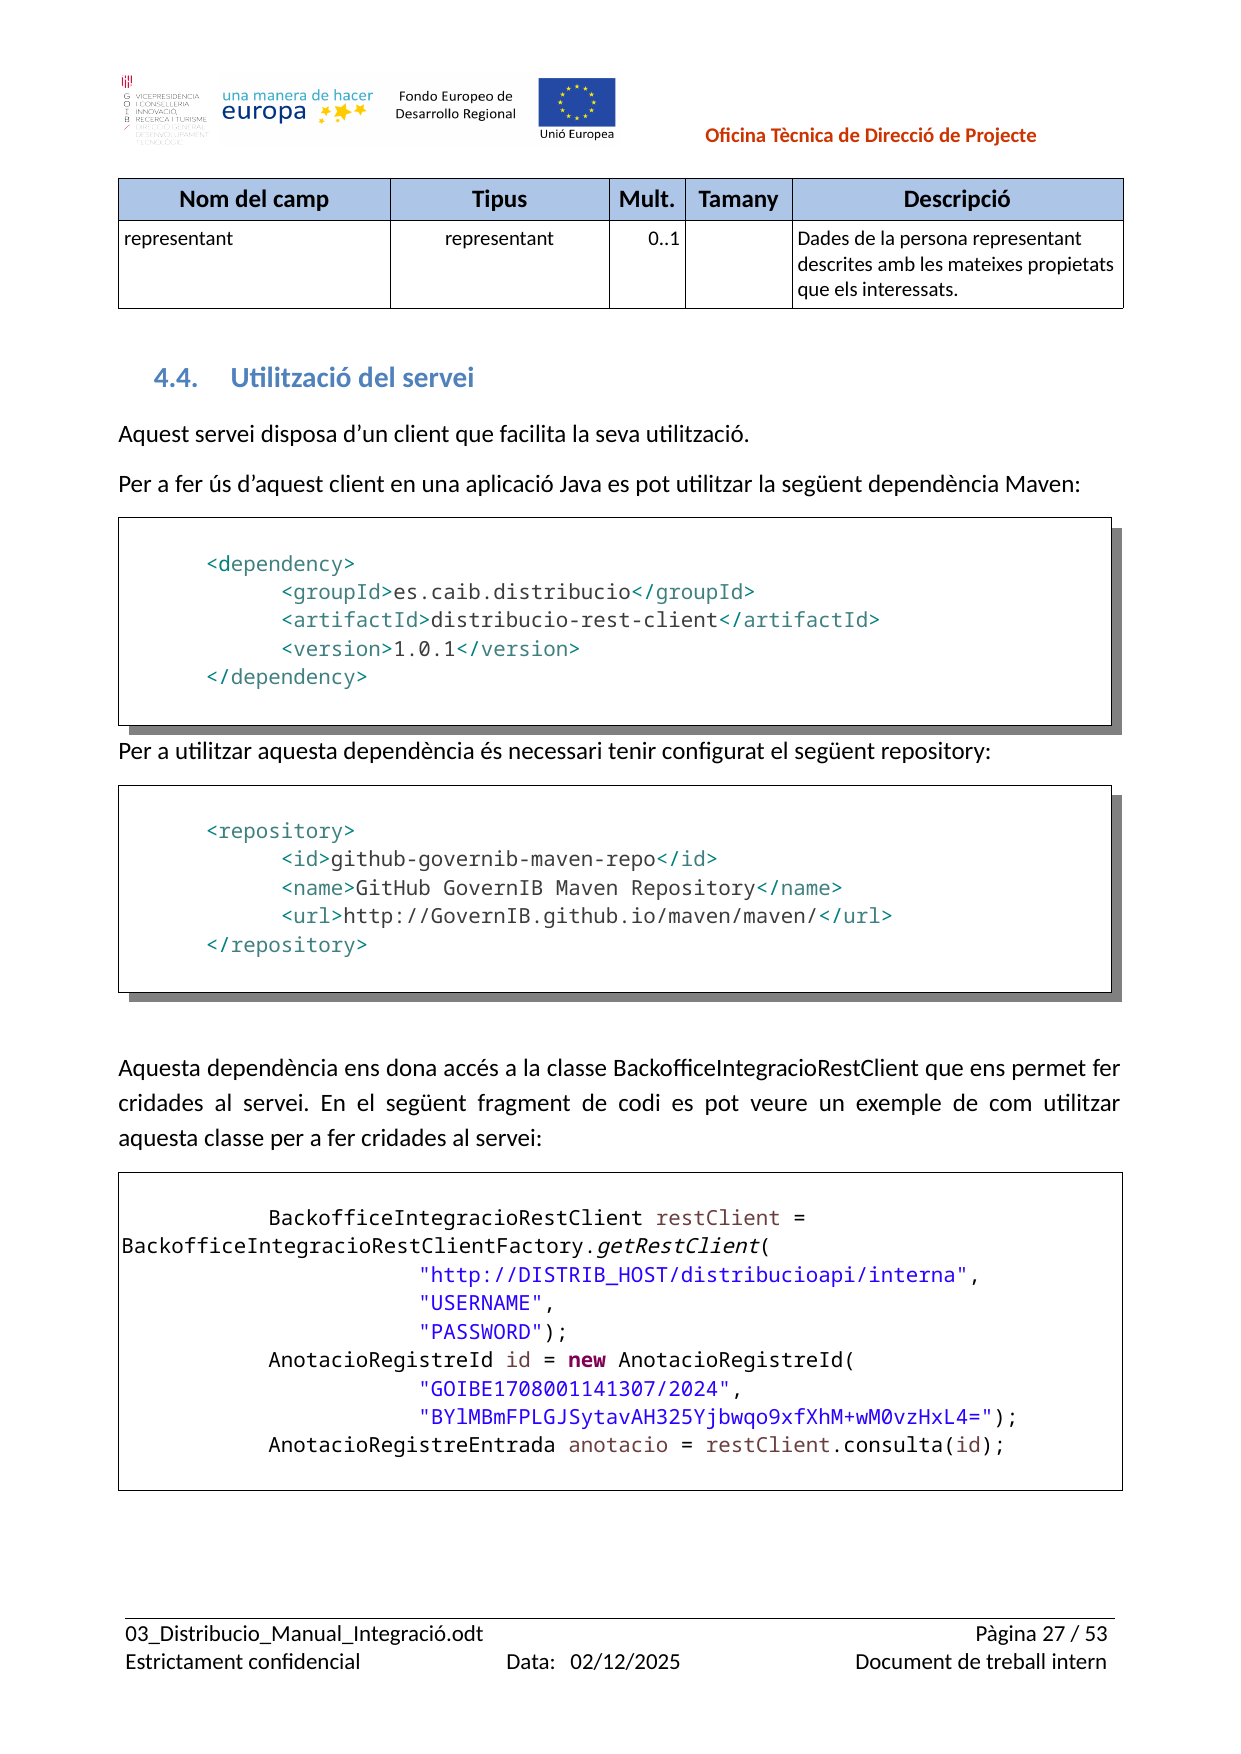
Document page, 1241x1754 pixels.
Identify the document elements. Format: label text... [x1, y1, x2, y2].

text </dependency> [119, 659, 1111, 691]
table_cell Dades de la persona representant descrites amb les mateixes propietats que els interessats. [793, 221, 1123, 308]
text AnotacioRegistreEntrada anotacio = restClient.consulta(id); [119, 1428, 1122, 1459]
text Per a utilitzar aquesta dependència és necessari tenir configurat el següent repository: [118, 735, 1122, 766]
table_cell Mult. [610, 179, 685, 220]
table_cell representant [391, 221, 609, 308]
table_cell Tamany [686, 179, 792, 220]
text <url>http://GovernIB.github.io/maven/maven/</url> [119, 898, 1111, 927]
text Per a fer ús d’aquest client en una aplicació Java es pot utilitzar la següent dependència Maven: [118, 468, 1122, 498]
text <name>GitHub GovernIB Maven Repository</name> [119, 870, 1111, 898]
text "USERNAME", [119, 1285, 1122, 1314]
text <id>github-governib-maven-repo</id> [119, 842, 1111, 870]
table_cell Nom del camp [119, 179, 390, 220]
text Aquest servei disposa d’un client que facilita la seva utilització. [118, 418, 1122, 449]
text "BYlMBmFPLGJSytavAH325Yjbwqo9xfXhM+wM0vzHxL4="); [119, 1399, 1122, 1428]
picture [219, 73, 621, 147]
table_cell Tipus [391, 179, 609, 220]
text "http://DISTRIB_HOST/distribucioapi/interna", [119, 1257, 1122, 1285]
table_cell representant [119, 221, 390, 308]
text <repository> [119, 813, 1111, 842]
table_cell 0..1 [610, 221, 685, 308]
text Aquesta dependència ens dona accés a la classe BackofficeIntegracioRestClient que ens permet fer cridades al servei. En el següent fragment de codi es pot veure un exemple de com utilitzar aquesta classe per a fer cridades al servei: [118, 1052, 1122, 1153]
text <groupId>es.caib.distribucio</groupId> [119, 574, 1111, 603]
text </repository> [119, 927, 1111, 958]
picture [118, 73, 213, 147]
text "GOIBE1708001141307/2024", [119, 1371, 1122, 1399]
text <version>1.0.1</version> [119, 631, 1111, 659]
text AnotacioRegistreId id = new AnotacioRegistreId( [119, 1342, 1122, 1371]
text <dependency> [119, 546, 1111, 574]
table_cell Descripció [793, 179, 1123, 220]
table_cell [686, 221, 792, 308]
text <artifactId>distribucio-rest-client</artifactId> [119, 603, 1111, 631]
subtitle Utilització del servei [153, 359, 1122, 394]
text "PASSWORD"); [119, 1314, 1122, 1342]
text BackofficeIntegracioRestClient restClient = BackofficeIntegracioRestClientFactory.getRestClient( [119, 1200, 1122, 1257]
